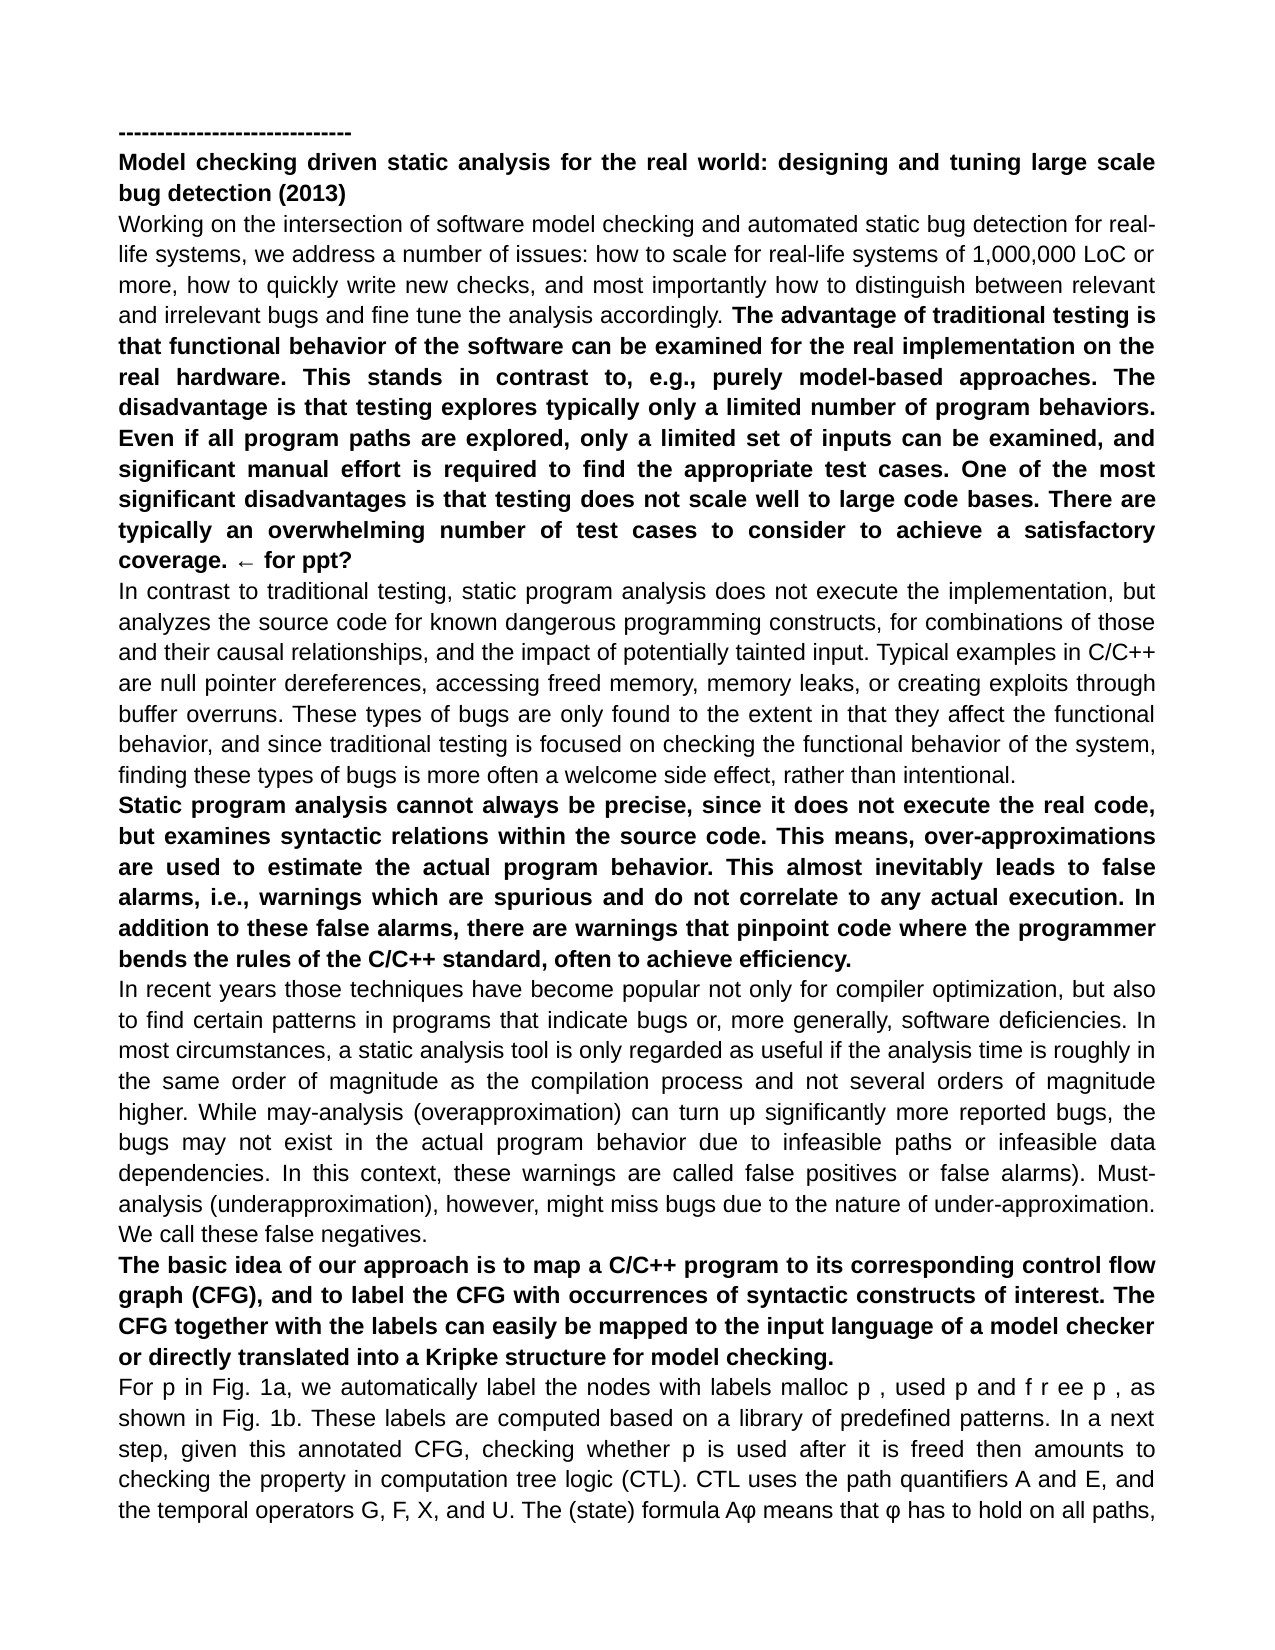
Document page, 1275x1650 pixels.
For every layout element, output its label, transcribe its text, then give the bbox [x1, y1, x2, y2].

text The basic idea of our approach is to map a C/C++ program to its corresponding control flow graph (CFG), and to label the CFG with occurrences of syntactic constructs of interest. The CFG together with the labels can easily be mapped to the input language of a model checker or directly translated into a Kripke structure for model checking. [118, 1251, 1157, 1370]
text ------------------------------ [118, 118, 1157, 145]
text In recent years those techniques have become popular not only for compiler optimization, but also to find certain patterns in programs that indicate bugs or, more generally, software deficiencies. In most circumstances, a static analysis tool is only regarded as useful if the analysis time is roughly in the same order of magnitude as the compilation process and not several orders of magnitude higher. While may-analysis (overapproximation) can turn up significantly more reported bugs, the bugs may not exist in the actual program behavior due to infeasible paths or infeasible data dependencies. In this context, these warnings are called false positives or false alarms). Must-analysis (underapproximation), however, might miss bugs due to the nature of under-approximation. We call these false negatives. [118, 976, 1157, 1247]
text Static program analysis cannot always be precise, since it does not execute the real code, but examines syntactic relations within the source code. This means, over-approximations are used to estimate the actual program behavior. This almost inevitably leads to false alarms, i.e., warnings which are spurious and do not correlate to any actual execution. In addition to these false alarms, there are warnings that pinpoint code where the programmer bends the rules of the C/C++ standard, often to achieve efficiency. [118, 792, 1157, 972]
text Model checking driven static analysis for the real world: designing and tuning large scale bug detection (2013) [118, 149, 1157, 206]
text In contrast to traditional testing, static program analysis does not execute the implementation, but analyzes the source code for known dangerous programming constructs, for combinations of those and their causal relationships, and the impact of potentially tainted input. Typical examples in C/C++ are null pointer dereferences, accessing freed memory, memory leaks, or creating exploits through buffer overruns. These types of bugs are only found to the extent in that they affect the functional behavior, and since traditional testing is focused on checking the functional behavior of the system, finding these types of bugs is more often a welcome side effect, rather than intentional. [118, 577, 1157, 788]
text For p in Fig. 1a, we automatically label the nodes with labels malloc p , used p and f r ee p , as shown in Fig. 1b. These labels are computed based on a library of predefined patterns. In a next step, given this annotated CFG, checking whether p is used after it is freed then amounts to checking the property in computation tree logic (CTL). CTL uses the path quantifiers A and E, and the temporal operators G, F, X, and U. The (state) formula Aφ means that φ has to hold on all paths, [118, 1374, 1157, 1523]
text Working on the intersection of software model checking and automated static bug detection for real-life systems, we address a number of issues: how to scale for real-life systems of 1,000,000 LoC or more, how to quickly write new checks, and most importantly how to distinguish between relevant and irrelevant bugs and fine tune the analysis accordingly. The advantage of traditional testing is that functional behavior of the software can be examined for the real implementation on the real hardware. This stands in contrast to, e.g., purely model-based approaches. The disadvantage is that testing explores typically only a limited number of program behaviors. Even if all program paths are explored, only a limited set of inputs can be examined, and significant manual effort is required to find the appropriate test cases. One of the most significant disadvantages is that testing does not scale well to large code bases. There are typically an overwhelming number of test cases to consider to achieve a satisfactory coverage. ← for ppt? [118, 210, 1157, 574]
